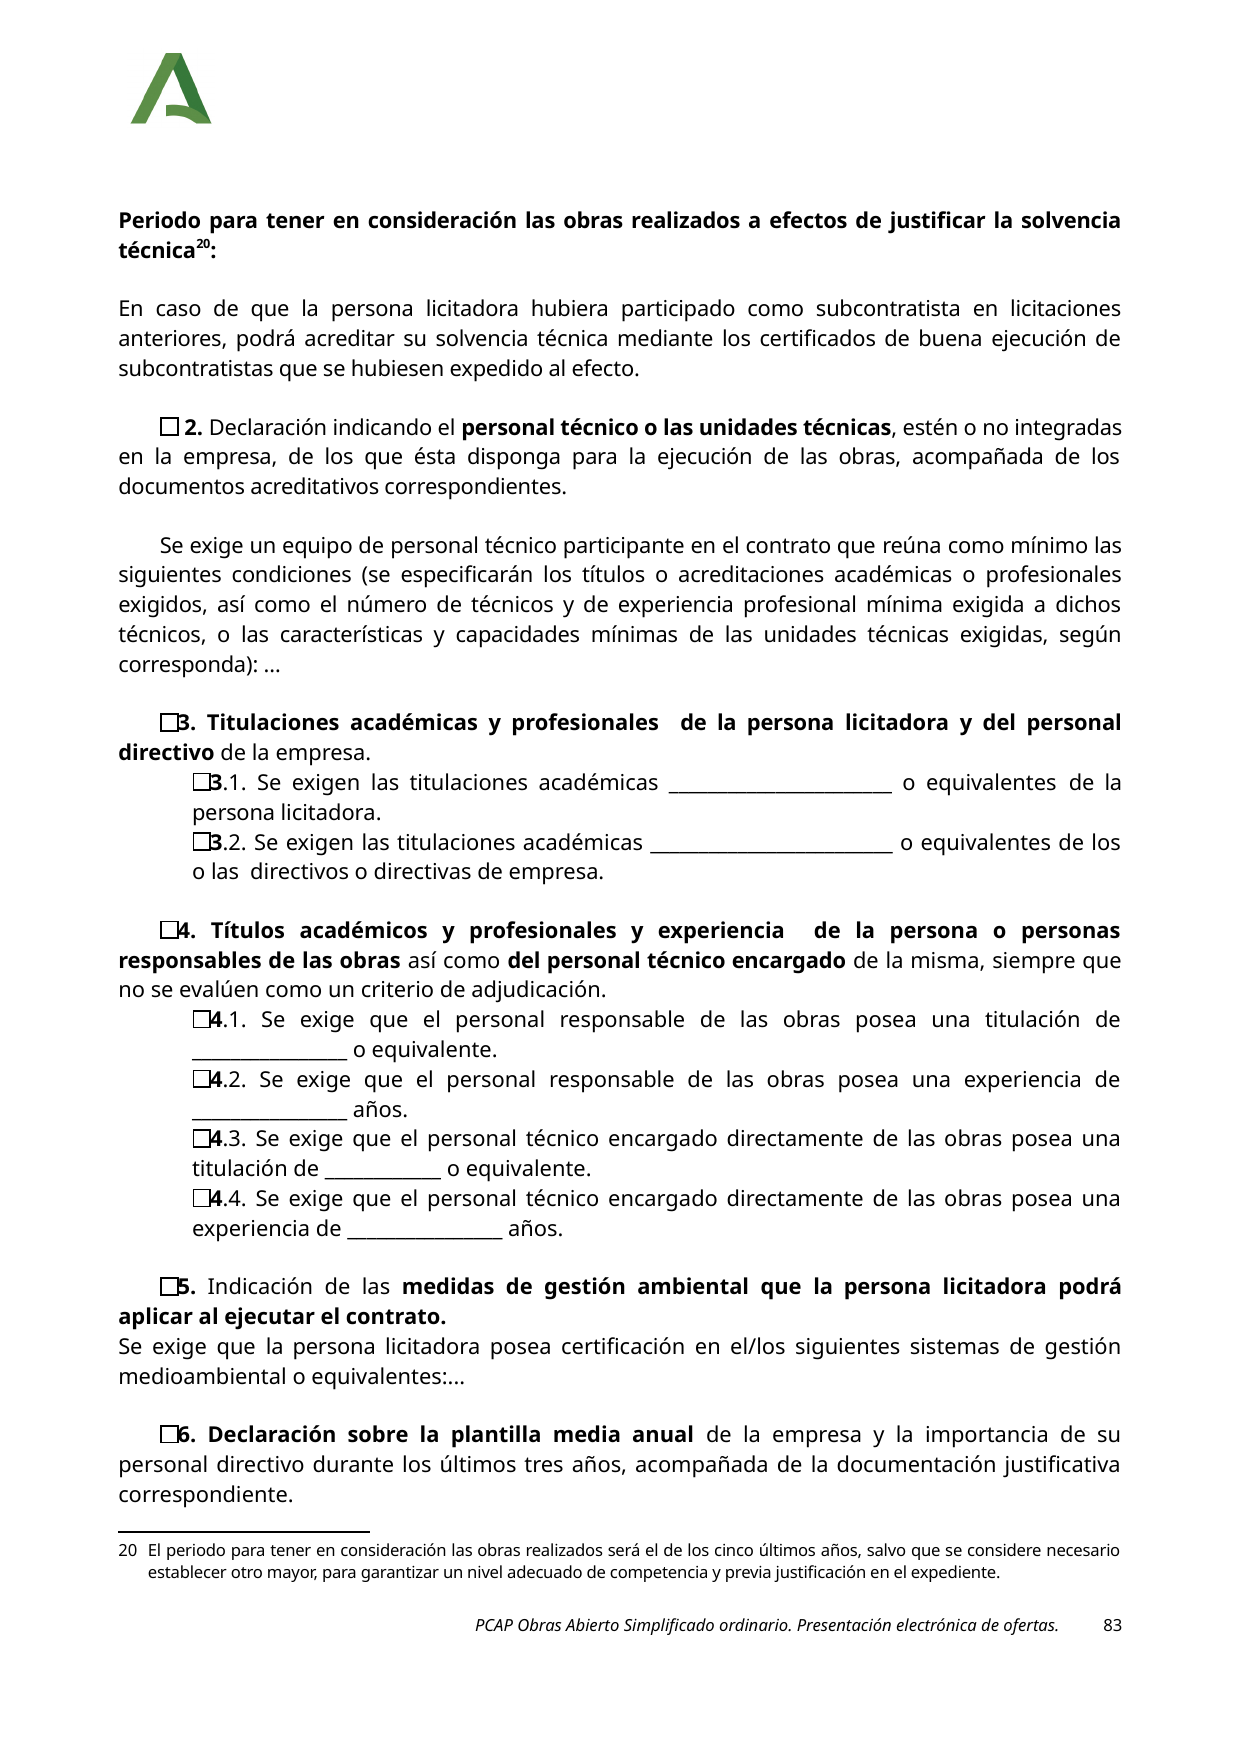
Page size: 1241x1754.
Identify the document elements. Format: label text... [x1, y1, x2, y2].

picture [127, 48, 216, 128]
text 4. Títulos académicos y profesionales y experiencia de la persona o personas responsables de las obras así como del personal técnico encargado de la misma, siempre que no se evalúen como un criterio de adjudicación. [118, 915, 1122, 1004]
text 6. Declaración sobre la plantilla media anual de la empresa y la importancia de su personal directivo durante los últimos tres años, acompañada de la documentación justificativa correspondiente. [118, 1419, 1122, 1509]
text 4.2. Se exige que el personal responsable de las obras posea una experiencia de ________________ años. [192, 1064, 1122, 1123]
text 4.3. Se exige que el personal técnico encargado directamente de las obras posea una titulación de ____________ o equivalente. [192, 1123, 1122, 1183]
text 5. Indicación de las medidas de gestión ambiental que la persona licitadora podrá aplicar al ejecutar el contrato. [118, 1271, 1122, 1331]
text 3.2. Se exigen las titulaciones académicas _________________________ o equivalentes de los o las directivos o directivas de empresa. [192, 827, 1122, 886]
text En caso de que la persona licitadora hubiera participado como subcontratista en licitaciones anteriores, podrá acreditar su solvencia técnica mediante los certificados de buena ejecución de subcontratistas que se hubiesen expedido al efecto. [118, 293, 1122, 383]
text 3. Titulaciones académicas y profesionales de la persona licitadora y del personal directivo de la empresa. [118, 707, 1122, 767]
text Se exige que la persona licitadora posea certificación en el/los siguientes sistemas de gestión medioambiental o equivalentes:... [118, 1331, 1122, 1391]
text 2. Declaración indicando el personal técnico o las unidades técnicas, estén o no integradas en la empresa, de los que ésta disponga para la ejecución de las obras, acompañada de los documentos acreditativos correspondientes. [118, 412, 1122, 501]
text 4.1. Se exige que el personal responsable de las obras posea una titulación de ________________ o equivalente. [192, 1004, 1122, 1064]
text Se exige un equipo de personal técnico participante en el contrato que reúna como mínimo las siguientes condiciones (se especificarán los títulos o acreditaciones académicas o profesionales exigidos, así como el número de técnicos y de experiencia profesional mínima exigida a dichos técnicos, o las características y capacidades mínimas de las unidades técnicas exigidas, según corresponda): … [118, 530, 1122, 679]
text El periodo para tener en consideración las obras realizados será el de los cinco últimos años, salvo que se considere necesario establecer otro mayor, para garantizar un nivel adecuado de competencia y previa justificación en el expediente. [118, 1538, 1122, 1584]
text 3.1. Se exigen las titulaciones académicas _______________________ o equivalentes de la persona licitadora. [192, 767, 1122, 827]
text 4.4. Se exige que el personal técnico encargado directamente de las obras posea una experiencia de ________________ años. [192, 1183, 1122, 1243]
text Periodo para tener en consideración las obras realizados a efectos de justificar la solvencia técnica: [118, 205, 1122, 265]
